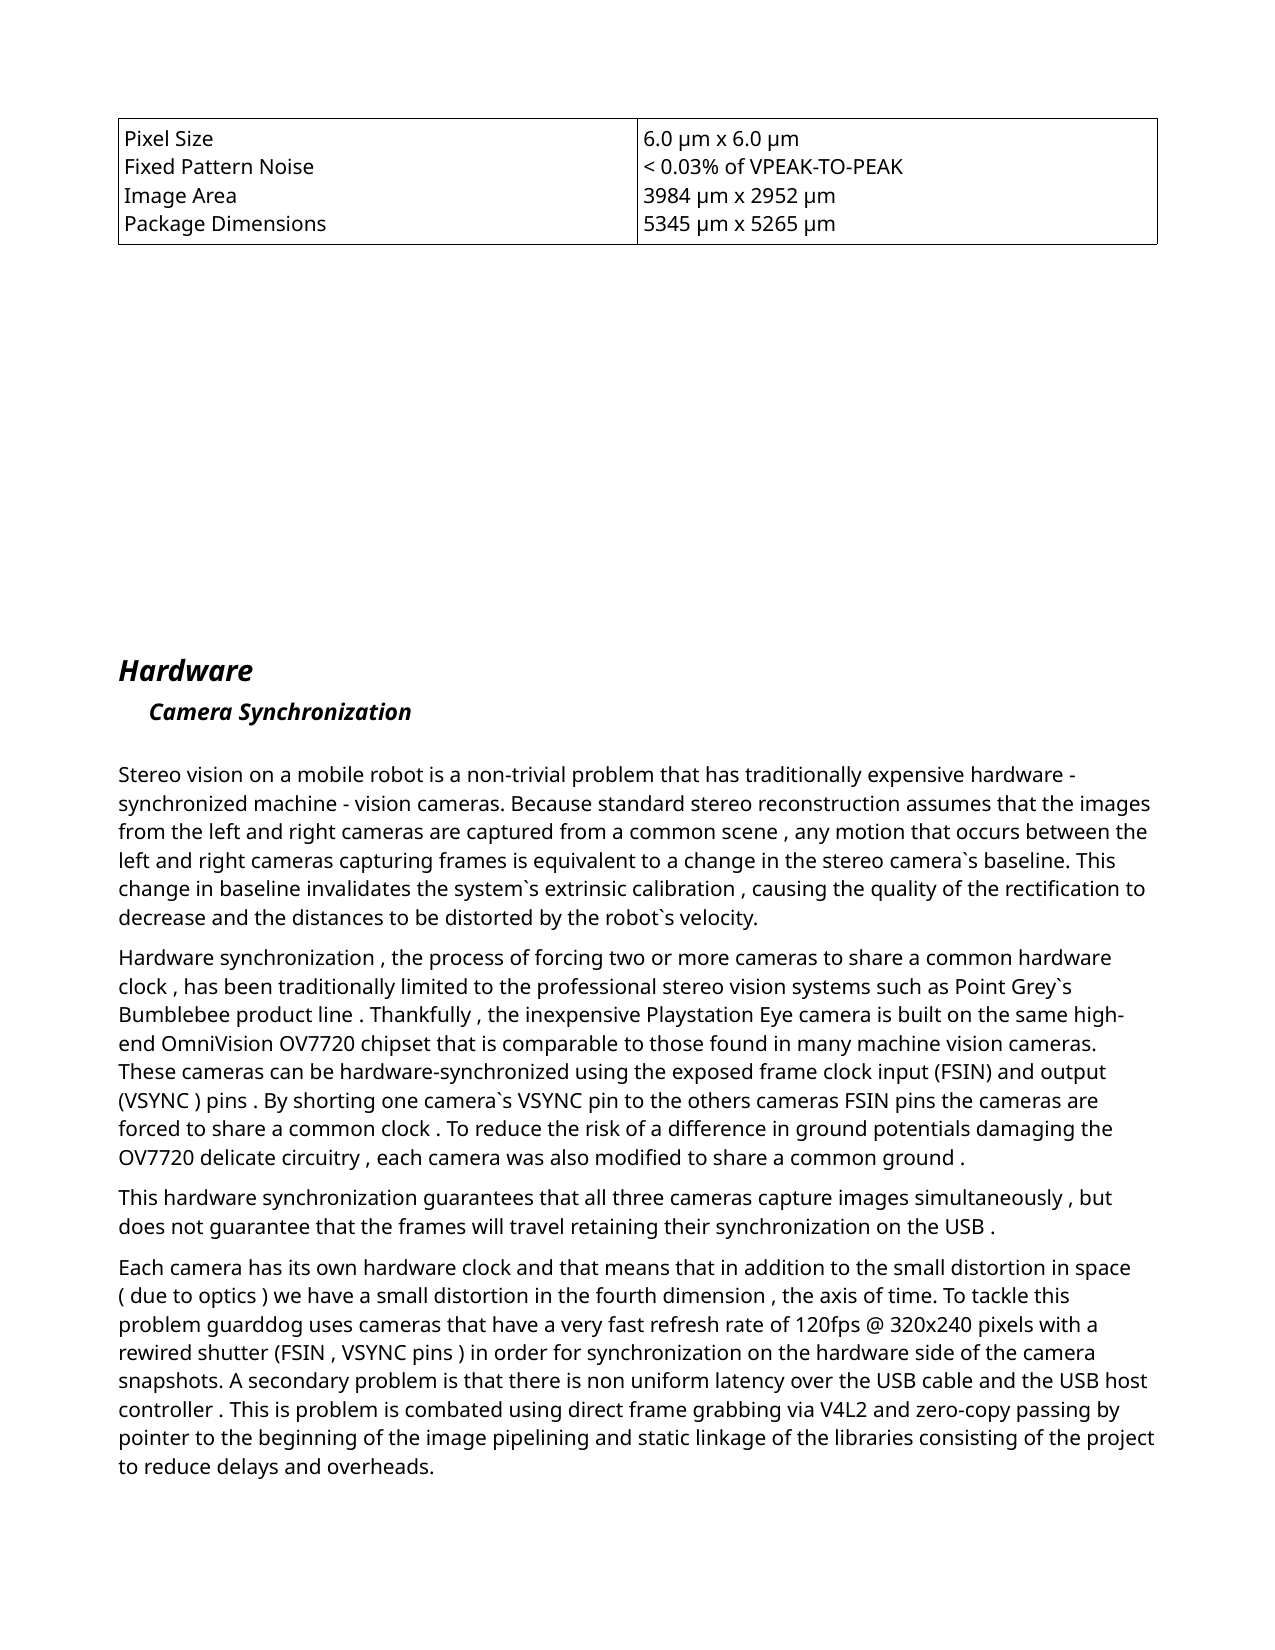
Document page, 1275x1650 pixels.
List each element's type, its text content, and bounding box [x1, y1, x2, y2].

text This hardware synchronization guarantees that all three cameras capture images simultaneously , but does not guarantee that the frames will travel retaining their synchronization on the USB . [118, 1183, 1157, 1240]
text Hardware synchronization , the process of forcing two or more cameras to share a common hardware clock , has been traditionally limited to the professional stereo vision systems such as Point Grey`s Bumblebee product line . Thankfully , the inexpensive Playstation Eye camera is built on the same high-end OmniVision OV7720 chipset that is comparable to those found in many machine vision cameras. These cameras can be hardware-synchronized using the exposed frame clock input (FSIN) and output (VSYNC ) pins . By shorting one camera`s VSYNC pin to the others cameras FSIN pins the cameras are forced to share a common clock . To reduce the risk of a difference in ground potentials damaging the OV7720 delicate circuitry , each camera was also modified to share a common ground . [118, 943, 1157, 1171]
text Hardware [118, 650, 1157, 689]
text Camera Synchronization [118, 689, 1157, 729]
table_header 6.0 μm x 6.0 μm < 0.03% of VPEAK-TO-PEAK 3984 μm x 2952 μm 5345 μm x 5265 μm [638, 119, 1157, 243]
text Each camera has its own hardware clock and that means that in addition to the small distortion in space ( due to optics ) we have a small distortion in the fourth dimension , the axis of time. To tackle this problem guarddog uses cameras that have a very fast refresh rate of 120fps @ 320x240 pixels with a rewired shutter (FSIN , VSYNC pins ) in order for synchronization on the hardware side of the camera snapshots. A secondary problem is that there is non uniform latency over the USB cable and the USB host controller . This is problem is combated using direct frame grabbing via V4L2 and zero-copy passing by pointer to the beginning of the image pipelining and static linkage of the libraries consisting of the project to reduce delays and overheads. [118, 1253, 1157, 1480]
text Stereo vision on a mobile robot is a non-trivial problem that has traditionally expensive hardware - synchronized machine - vision cameras. Because standard stereo reconstruction assumes that the images from the left and right cameras are captured from a common scene , any motion that occurs between the left and right cameras capturing frames is equivalent to a change in the stereo camera`s baseline. This change in baseline invalidates the system`s extrinsic calibration , causing the quality of the rectification to decrease and the distances to be distorted by the robot`s velocity. [118, 760, 1157, 931]
table_header Pixel Size Fixed Pattern Noise Image Area Package Dimensions [119, 119, 637, 243]
